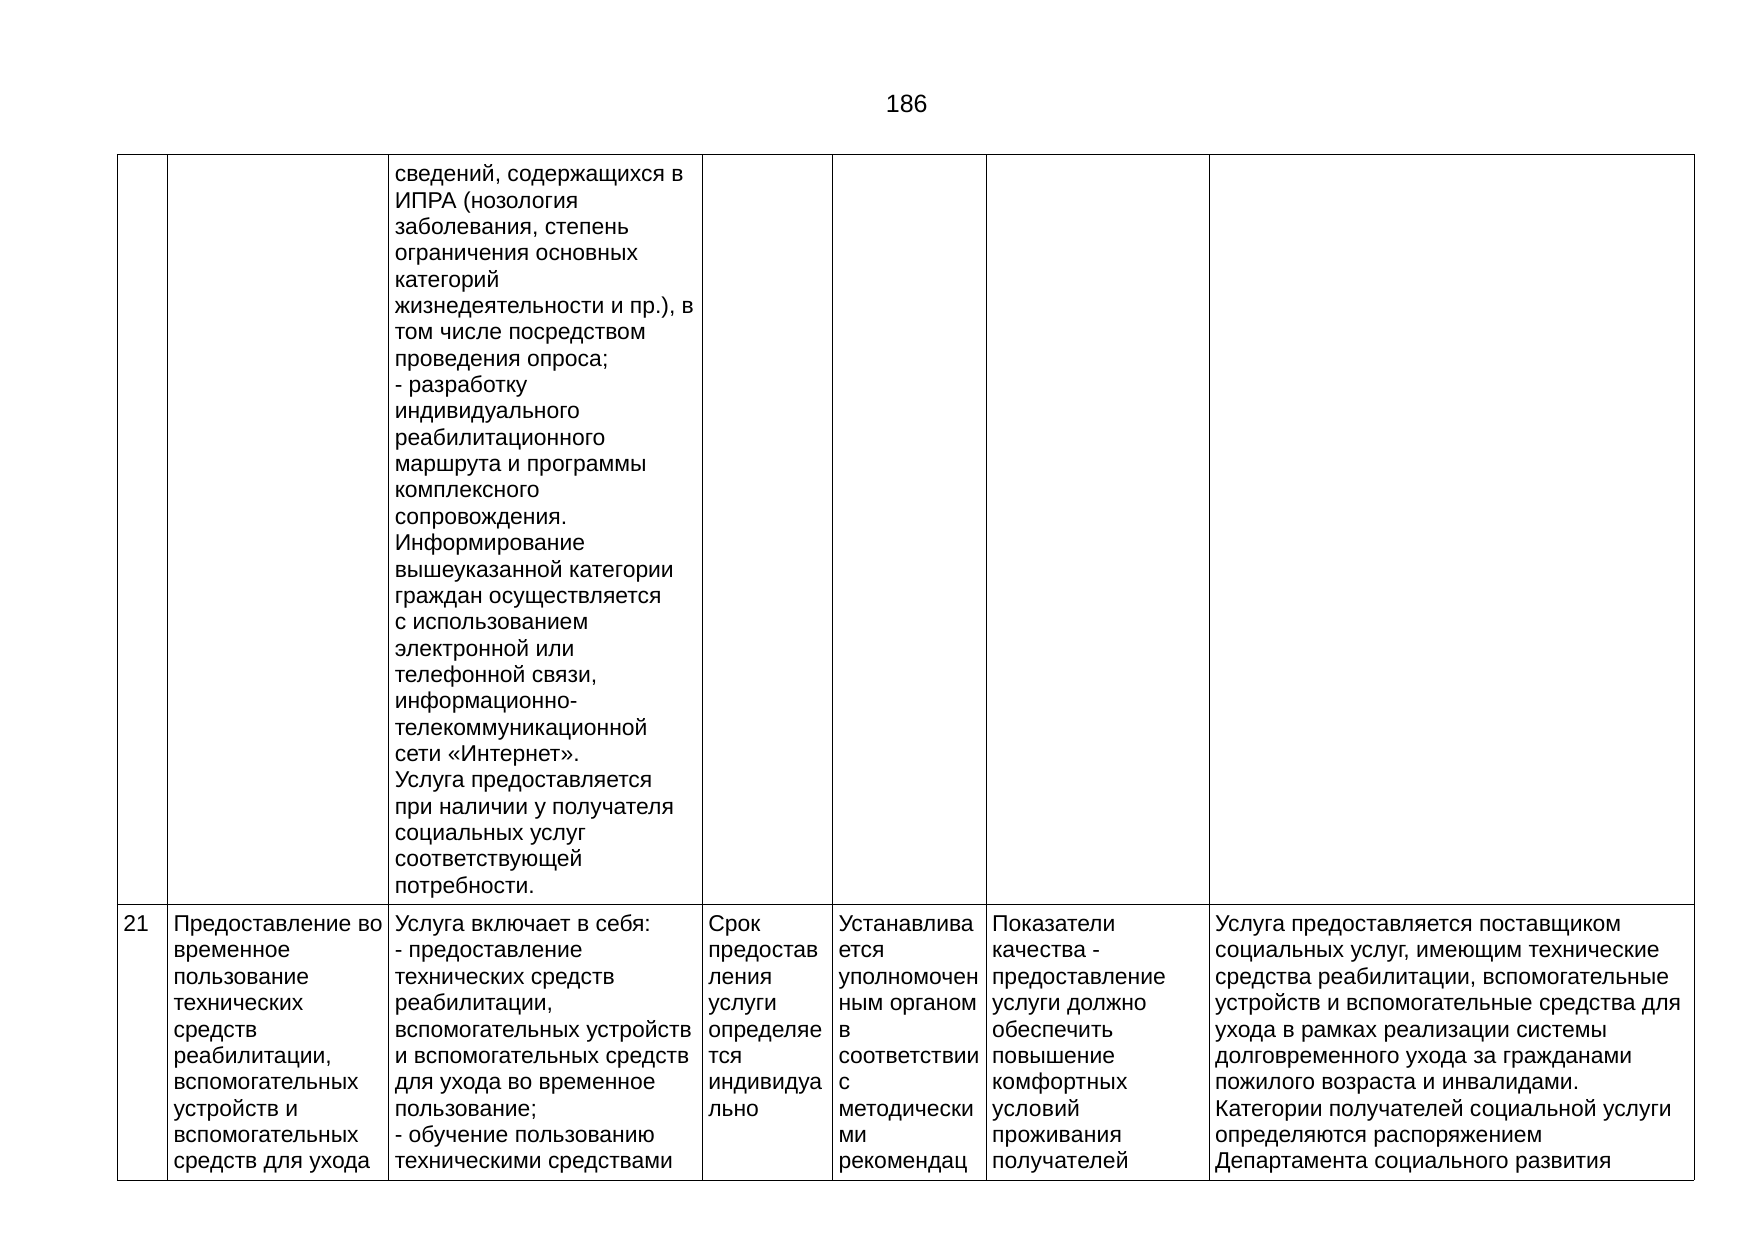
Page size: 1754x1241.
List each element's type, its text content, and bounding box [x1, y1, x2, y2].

table_cell [987, 155, 1209, 904]
table_cell Устанавливается уполномоченным органом в соответствии с методическими рекомендац [833, 905, 986, 1179]
table_cell [168, 155, 388, 904]
table_cell Предоставление во временное пользование технических средств реабилитации, вспомогательных устройств и вспомогательных средств для ухода [168, 905, 388, 1179]
table_cell [1210, 155, 1694, 904]
table_cell Срок предоставления услуги определяется индивидуально [703, 905, 832, 1179]
table_cell 21 [118, 905, 167, 1179]
table_cell [703, 155, 832, 904]
table_cell Услуга включает в себя: - предоставление технических средств реабилитации, вспомогательных устройств и вспомогательных средств для ухода во временное пользование; - обучение пользованию техническими средствами [389, 905, 702, 1179]
table_cell [118, 155, 167, 904]
table_cell Услуга предоставляется поставщиком социальных услуг, имеющим технические средства реабилитации, вспомогательные устройств и вспомогательные средства для ухода в рамках реализации системы долговременного ухода за гражданами пожилого возраста и инвалидами. Категории получателей социальной услуги определяются распоряжением Департамента социального развития [1210, 905, 1694, 1179]
table_cell [833, 155, 986, 904]
table_cell Показатели качества - предоставление услуги должно обеспечить повышение комфортных условий проживания получателей [987, 905, 1209, 1179]
table_cell сведений, содержащихся в ИПРА (нозология заболевания, степень ограничения основных категорий жизнедеятельности и пр.), в том числе посредством проведения опроса; - разработку индивидуального реабилитационного маршрута и программы комплексного сопровождения. Информирование вышеуказанной категории граждан осуществляется с использованием электронной или телефонной связи, информационно-телекоммуникационной сети «Интернет». Услуга предоставляется при наличии у получателя социальных услуг соответствующей потребности. [389, 155, 702, 904]
